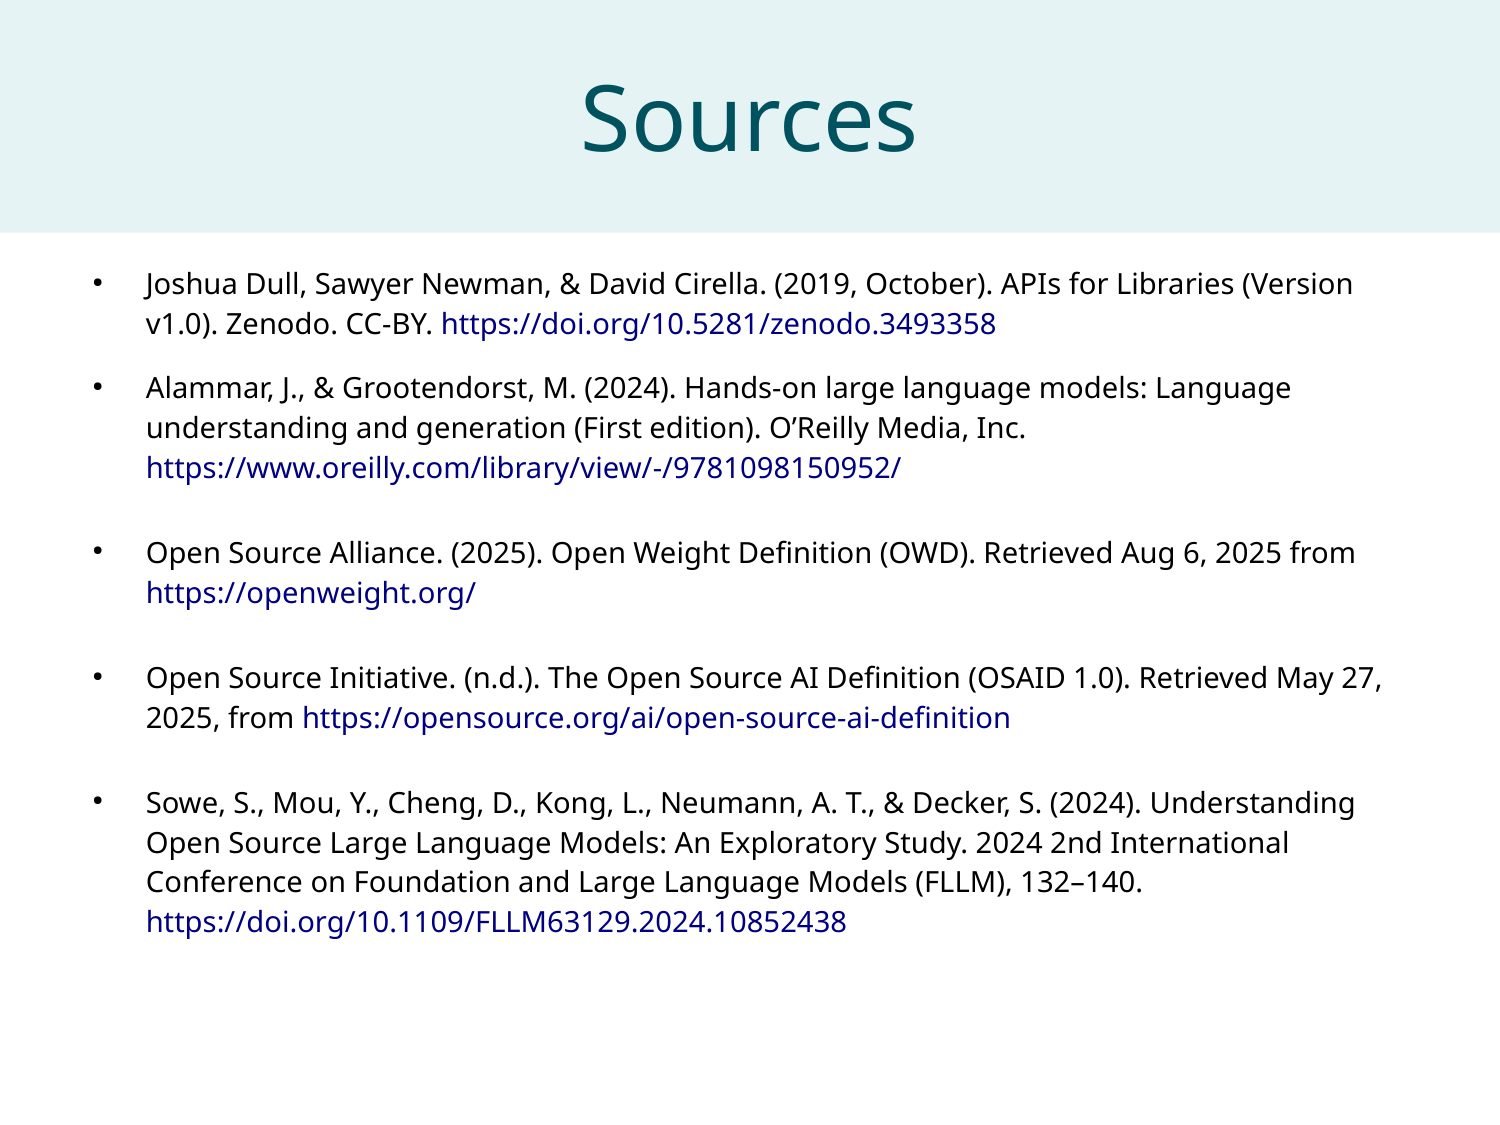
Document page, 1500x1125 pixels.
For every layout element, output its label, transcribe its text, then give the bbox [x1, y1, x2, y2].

title Sources [0, 0, 1500, 233]
list Joshua Dull, Sawyer Newman, & David Cirella. (2019, October). APIs for Libraries (Version v1.0). Zenodo. CC-BY. https://doi.org/10.5281/zenodo.3493358 Alammar, J., & Grootendorst, M. (2024). Hands-on large language models: Language understanding and generation (First edition). O’Reilly Media, Inc. https://www.oreilly.com/library/view/-/9781098150952/ Open Source Alliance. (2025). Open Weight Definition (OWD). Retrieved Aug 6, 2025 from https://openweight.org/ Open Source Initiative. (n.d.). The Open Source AI Definition (OSAID 1.0). Retrieved May 27, 2025, from https://opensource.org/ai/open-source-ai-definition Sowe, S., Mou, Y., Cheng, D., Kong, L., Neumann, A. T., & Decker, S. (2024). Understanding Open Source Large Language Models: An Exploratory Study. 2024 2nd International Conference on Foundation and Large Language Models (FLLM), 132–140. https://doi.org/10.1109/FLLM63129.2024.10852438 [75, 263, 1425, 1063]
